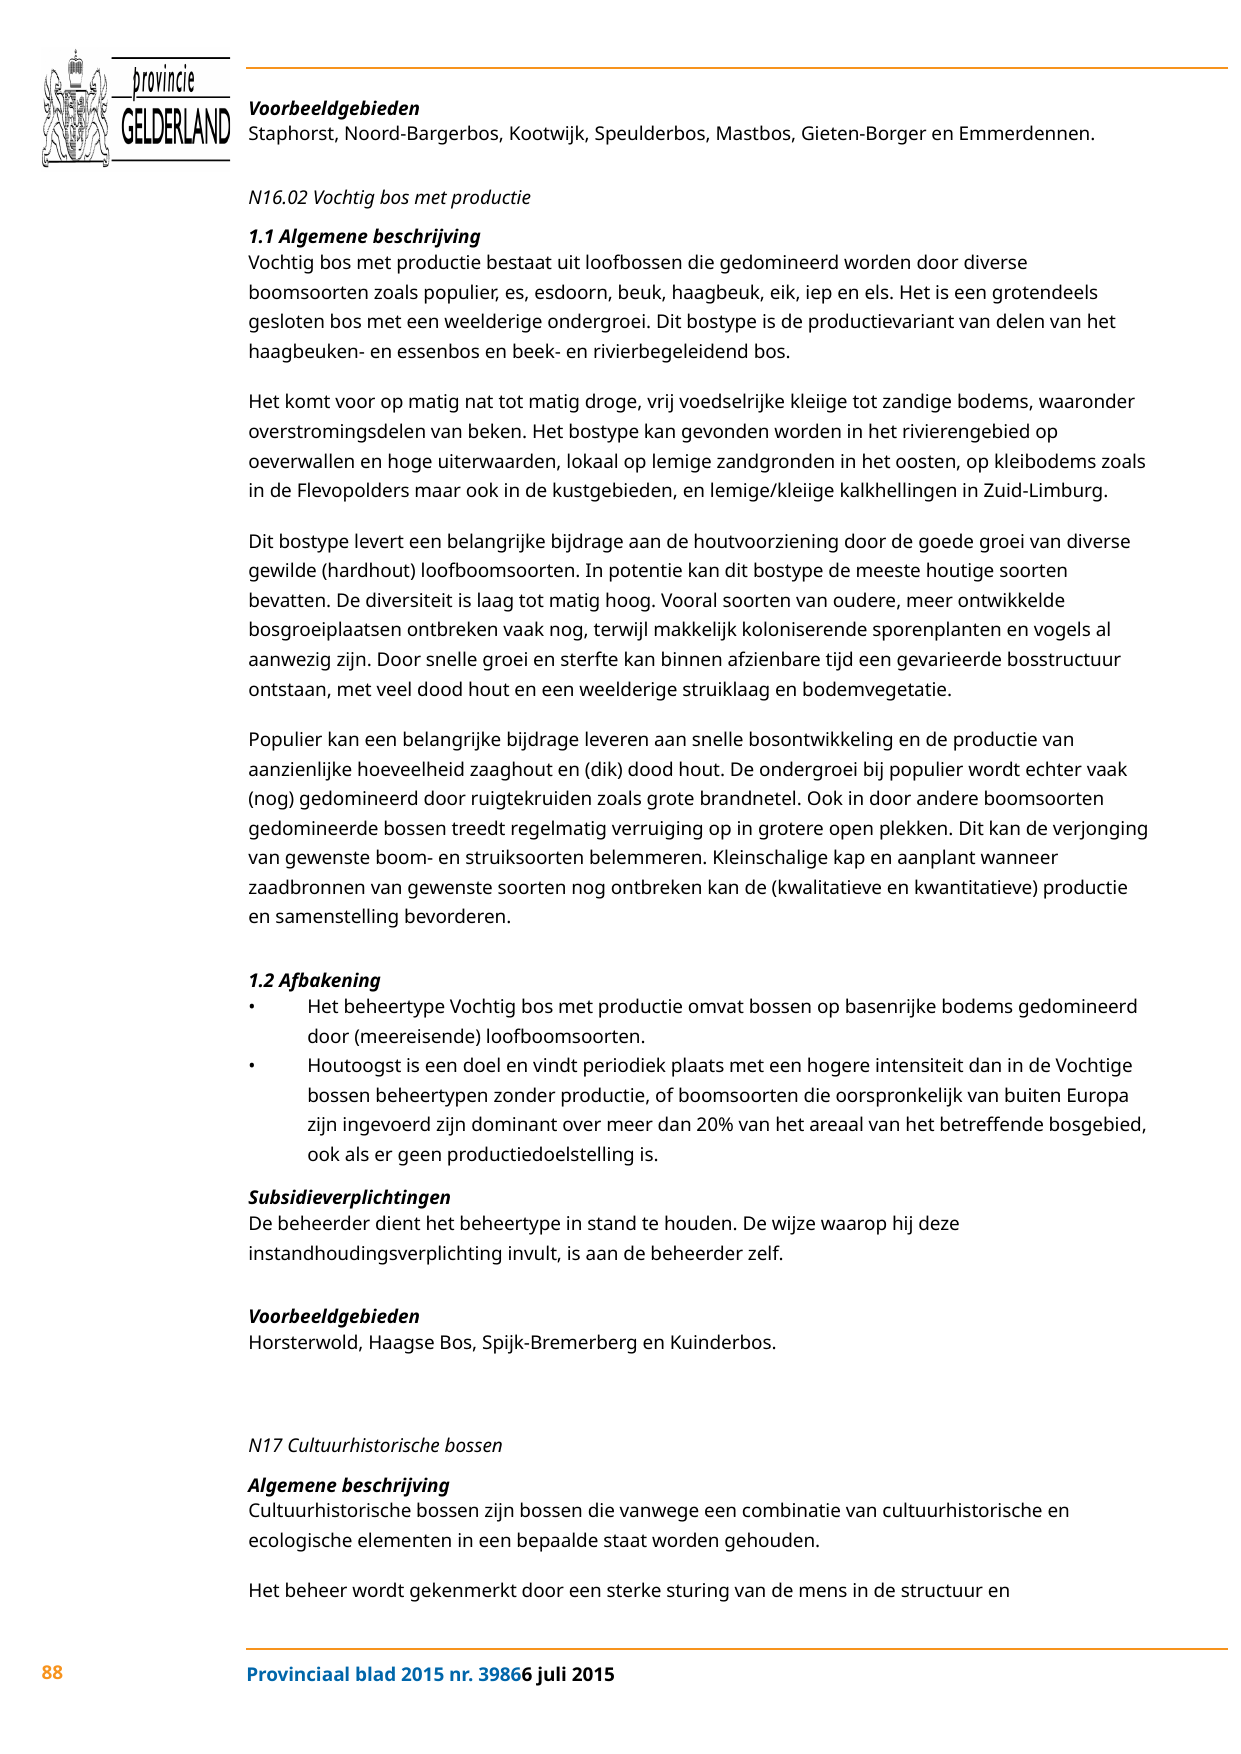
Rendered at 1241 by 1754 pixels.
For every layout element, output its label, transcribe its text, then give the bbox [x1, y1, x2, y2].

text N17 Cultuurhistorische bossen [248, 1433, 1152, 1458]
text Vochtig bos met productie bestaat uit loofbossen die gedomineerd worden door diverse boomsoorten zoals populier, es, esdoorn, beuk, haagbeuk, eik, iep en els. Het is een grotendeels gesloten bos met een weelderige ondergroei. Dit bostype is de productievariant van delen van het haagbeuken- en essenbos en beek- en rivierbegeleidend bos. [248, 249, 1152, 364]
text 1.2 Afbakening [248, 968, 1152, 993]
text Het beheer wordt gekenmerkt door een sterke sturing van de mens in de structuur en [248, 1578, 1152, 1603]
text Subsidieverplichtingen [248, 1184, 1152, 1210]
text 1.1 Algemene beschrijving [248, 224, 1152, 249]
text Horsterwold, Haagse Bos, Spijk-Bremerberg en Kuinderbos. [248, 1329, 1152, 1355]
text Het komt voor op matig nat tot matig droge, vrij voedselrijke kleiige tot zandige bodems, waaronder overstromingsdelen van beken. Het bostype kan gevonden worden in het rivierengebied op oeverwallen en hoge uiterwaarden, lokaal op lemige zandgronden in het oosten, op kleibodems zoals in de Flevopolders maar ook in de kustgebieden, en lemige/kleiige kalkhellingen in Zuid-Limburg. [248, 389, 1152, 503]
text Dit bostype levert een belangrijke bijdrage aan de houtvoorziening door de goede groei van diverse gewilde (hardhout) loofboomsoorten. In potentie kan dit bostype de meeste houtige soorten bevatten. De diversiteit is laag tot matig hoog. Vooral soorten van oudere, meer ontwikkelde bosgroeiplaatsen ontbreken vaak nog, terwijl makkelijk koloniserende sporenplanten en vogels al aanwezig zijn. Door snelle groei en sterfte kan binnen afzienbare tijd een gevarieerde bosstructuur ontstaan, met veel dood hout en een weelderige struiklaag en bodemvegetatie. [248, 528, 1152, 701]
list Houtoogst is een doel en vindt periodiek plaats met een hogere intensiteit dan in de Vochtige bossen beheertypen zonder productie, of boomsoorten die oorspronkelijk van buiten Europa zijn ingevoerd zijn dominant over meer dan 20% van het areaal van het betreffende bosgebied, ook als er geen productiedoelstelling is. [248, 1052, 1152, 1167]
text N16.02 Vochtig bos met productie [248, 184, 1152, 210]
text Cultuurhistorische bossen zijn bossen die vanwege een combinatie van cultuurhistorische en ecologische elementen in een bepaalde staat worden gehouden. [248, 1498, 1152, 1553]
text De beheerder dient het beheertype in stand te houden. De wijze waarop hij deze instandhoudingsverplichting invult, is aan de beheerder zelf. [248, 1210, 1152, 1265]
text Voorbeeldgebieden [248, 95, 1152, 121]
list Het beheertype Vochtig bos met productie omvat bossen op basenrijke bodems gedomineerd door (meereisende) loofboomsoorten. [248, 993, 1152, 1049]
text Voorbeeldgebieden [248, 1304, 1152, 1329]
text Staphorst, Noord-Bargerbos, Kootwijk, Speulderbos, Mastbos, Gieten-Borger en Emmerdennen. [248, 121, 1152, 146]
text Algemene beschrijving [248, 1472, 1152, 1498]
text Populier kan een belangrijke bijdrage leveren aan snelle bosontwikkeling en de productie van aanzienlijke hoeveelheid zaaghout en (dik) dood hout. De ondergroei bij populier wordt echter vaak (nog) gedomineerd door ruigtekruiden zoals grote brandnetel. Ook in door andere boomsoorten gedomineerde bossen treedt regelmatig verruiging op in grotere open plekken. Dit kan de verjonging van gewenste boom- en struiksoorten belemmeren. Kleinschalige kap en aanplant wanneer zaadbronnen van gewenste soorten nog ontbreken kan de (kwalitatieve en kwantitatieve) productie en samenstelling bevorderen. [248, 726, 1152, 929]
picture [41, 47, 231, 172]
